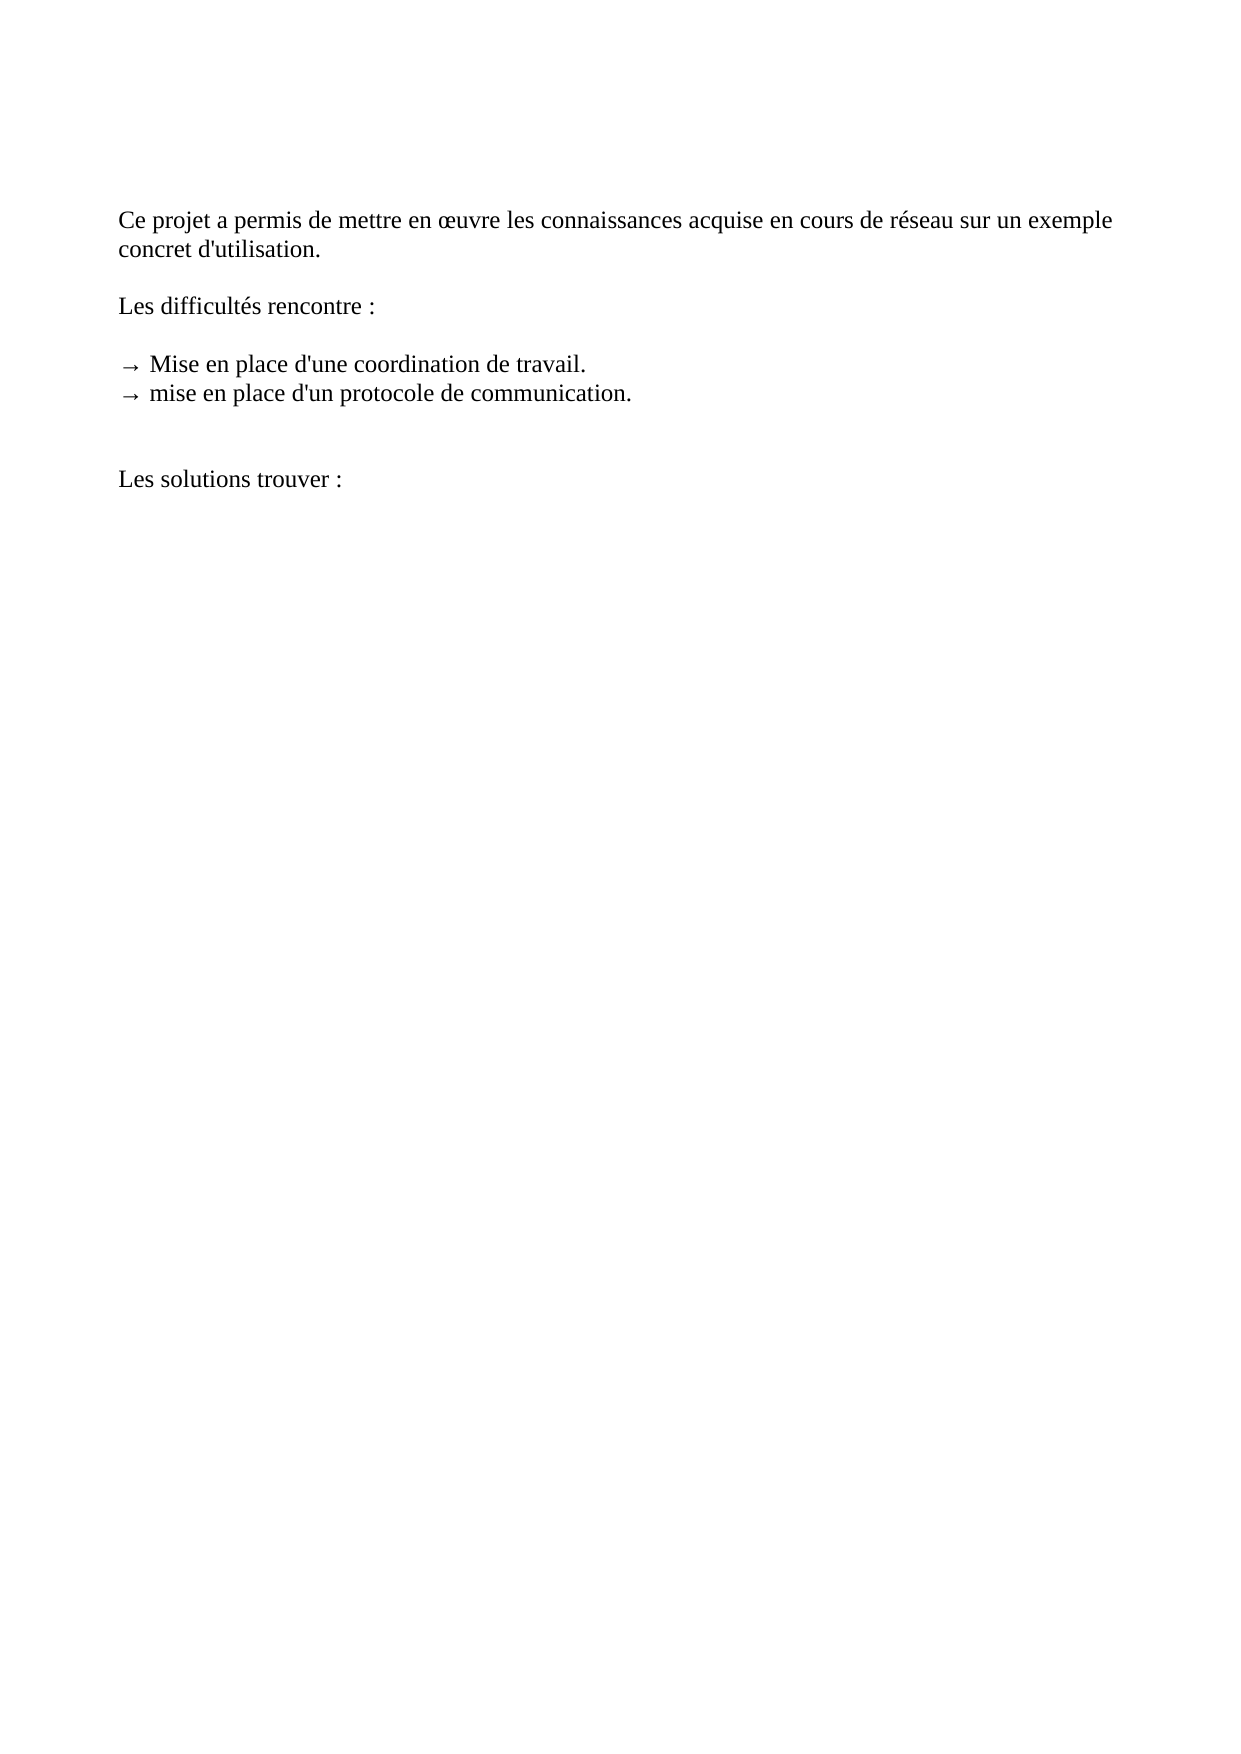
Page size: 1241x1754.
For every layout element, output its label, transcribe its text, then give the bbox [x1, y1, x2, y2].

text → mise en place d'un protocole de communication. [118, 378, 1122, 406]
text Ce projet a permis de mettre en œuvre les connaissances acquise en cours de réseau sur un exemple concret d'utilisation. [118, 205, 1122, 263]
text → Mise en place d'une coordination de travail. [118, 349, 1122, 378]
text Les difficultés rencontre : [118, 291, 1122, 320]
text Les solutions trouver : [118, 464, 1122, 493]
